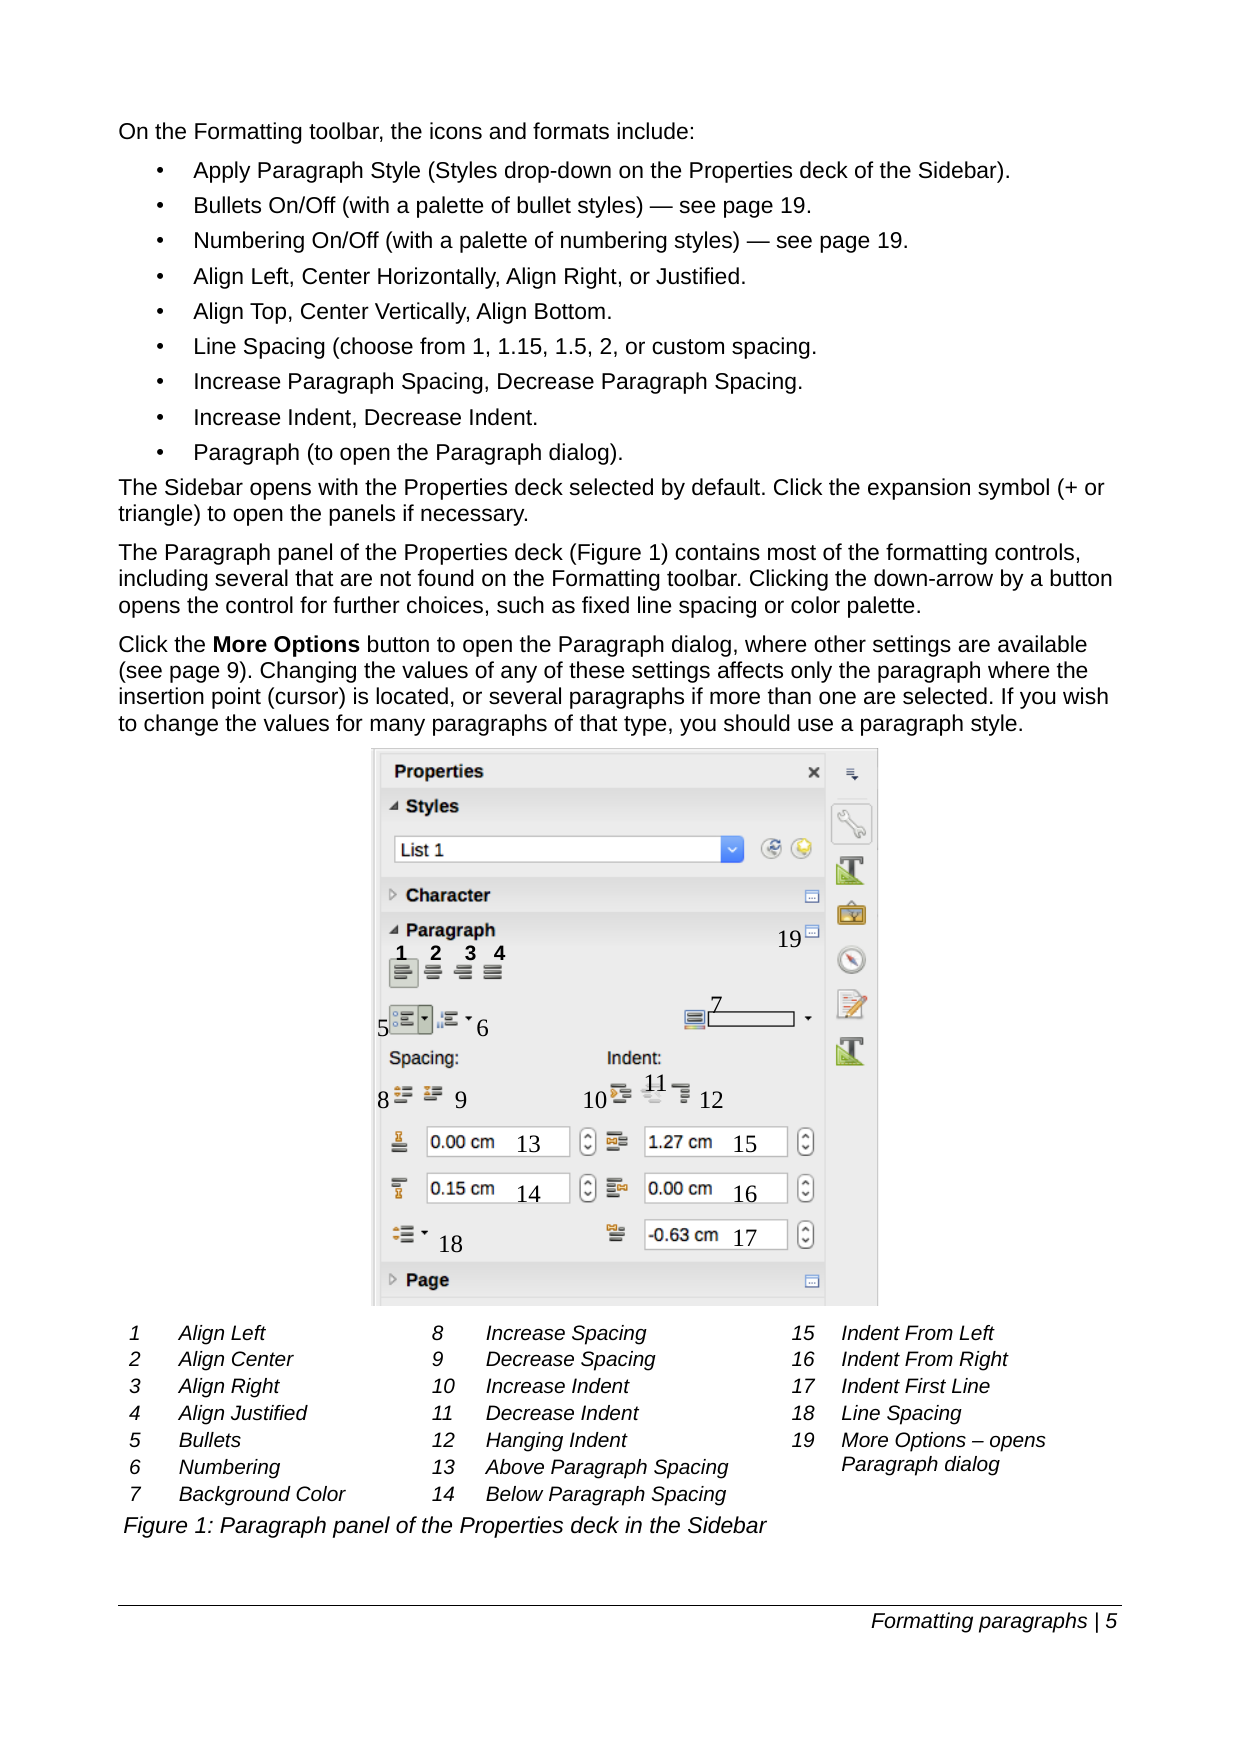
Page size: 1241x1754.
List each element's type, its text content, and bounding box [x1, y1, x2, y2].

table_cell [786, 1479, 835, 1506]
list Align Left, Center Horizontally, Align Right, or Justified. [156, 263, 1122, 289]
table_cell 19 [786, 1425, 835, 1479]
table_cell 11 [426, 1398, 479, 1425]
table_cell 7 [123, 1479, 172, 1506]
table_cell 10 [426, 1371, 479, 1398]
table_cell Decrease Indent [480, 1398, 786, 1425]
table_cell 5 [123, 1425, 172, 1452]
table_cell 9 [426, 1344, 479, 1371]
table_cell 3 [123, 1371, 172, 1398]
text Click the More Options button to open the Paragraph dialog, where other settings are available (see page 9). Changing the values of any of these settings affects only the paragraph where the insertion point (cursor) is located, or several paragraphs if more than one are selected. If you wish to change the values for many paragraphs of that type, you should use a paragraph style. [118, 631, 1122, 736]
table_cell Decrease Spacing [480, 1344, 786, 1371]
table_header Increase Spacing [480, 1318, 786, 1344]
table_cell Background Color [173, 1479, 426, 1506]
list Numbering On/Off (with a palette of numbering styles) — see page 19. [156, 227, 1122, 254]
picture [371, 748, 879, 1306]
table_cell 18 [786, 1398, 835, 1425]
table_cell Align Right [173, 1371, 426, 1398]
list Line Spacing (choose from 1, 1.15, 1.5, 2, or custom spacing. [156, 333, 1122, 359]
table_cell Align Justified [173, 1398, 426, 1425]
table_cell 4 [123, 1398, 172, 1425]
table_cell Numbering [173, 1452, 426, 1479]
list Apply Paragraph Style (Styles drop-down on the Properties deck of the Sidebar). [156, 157, 1122, 183]
table_header 8 [426, 1318, 479, 1344]
table_cell Line Spacing [835, 1398, 1117, 1425]
table_cell Bullets [173, 1425, 426, 1452]
table_cell 12 [426, 1425, 479, 1452]
list Increase Indent, Decrease Indent. [156, 403, 1122, 430]
table_cell More Options – opens Paragraph dialog [835, 1425, 1117, 1479]
list Bullets On/Off (with a palette of bullet styles) — see page 19. [156, 192, 1122, 218]
text The Paragraph panel of the Properties deck (Figure 1) contains most of the formatting controls, including several that are not found on the Formatting toolbar. Clicking the down-arrow by a button opens the control for further choices, such as fixed line spacing or color palette. [118, 539, 1122, 618]
table_header 15 [786, 1318, 835, 1344]
table_cell Align Center [173, 1344, 426, 1371]
table_cell Indent From Right [835, 1344, 1117, 1371]
list Increase Paragraph Spacing, Decrease Paragraph Spacing. [156, 368, 1122, 394]
list On the Formatting toolbar, the icons and formats include: [118, 118, 1122, 144]
table_cell Above Paragraph Spacing [480, 1452, 786, 1479]
table_cell Increase Indent [480, 1371, 786, 1398]
table_header Align Left [173, 1318, 426, 1344]
table_cell [835, 1479, 1117, 1506]
table_cell 13 [426, 1452, 479, 1479]
table_cell 17 [786, 1371, 835, 1398]
table_header Indent From Left [835, 1318, 1117, 1344]
table_cell 2 [123, 1344, 172, 1371]
table_cell 14 [426, 1479, 479, 1506]
table_cell 6 [123, 1452, 172, 1479]
text Figure 1: Paragraph panel of the Properties deck in the Sidebar [123, 1512, 1117, 1538]
list Align Top, Center Vertically, Align Bottom. [156, 298, 1122, 324]
text The Sidebar opens with the Properties deck selected by default. Click the expansion symbol (+ or triangle) to open the panels if necessary. [118, 474, 1122, 527]
list Paragraph (to open the Paragraph dialog). [156, 439, 1122, 465]
table_cell 16 [786, 1344, 835, 1371]
table_header 1 [123, 1318, 172, 1344]
table_cell Hanging Indent [480, 1425, 786, 1452]
table_cell Indent First Line [835, 1371, 1117, 1398]
table_cell Below Paragraph Spacing [480, 1479, 786, 1506]
